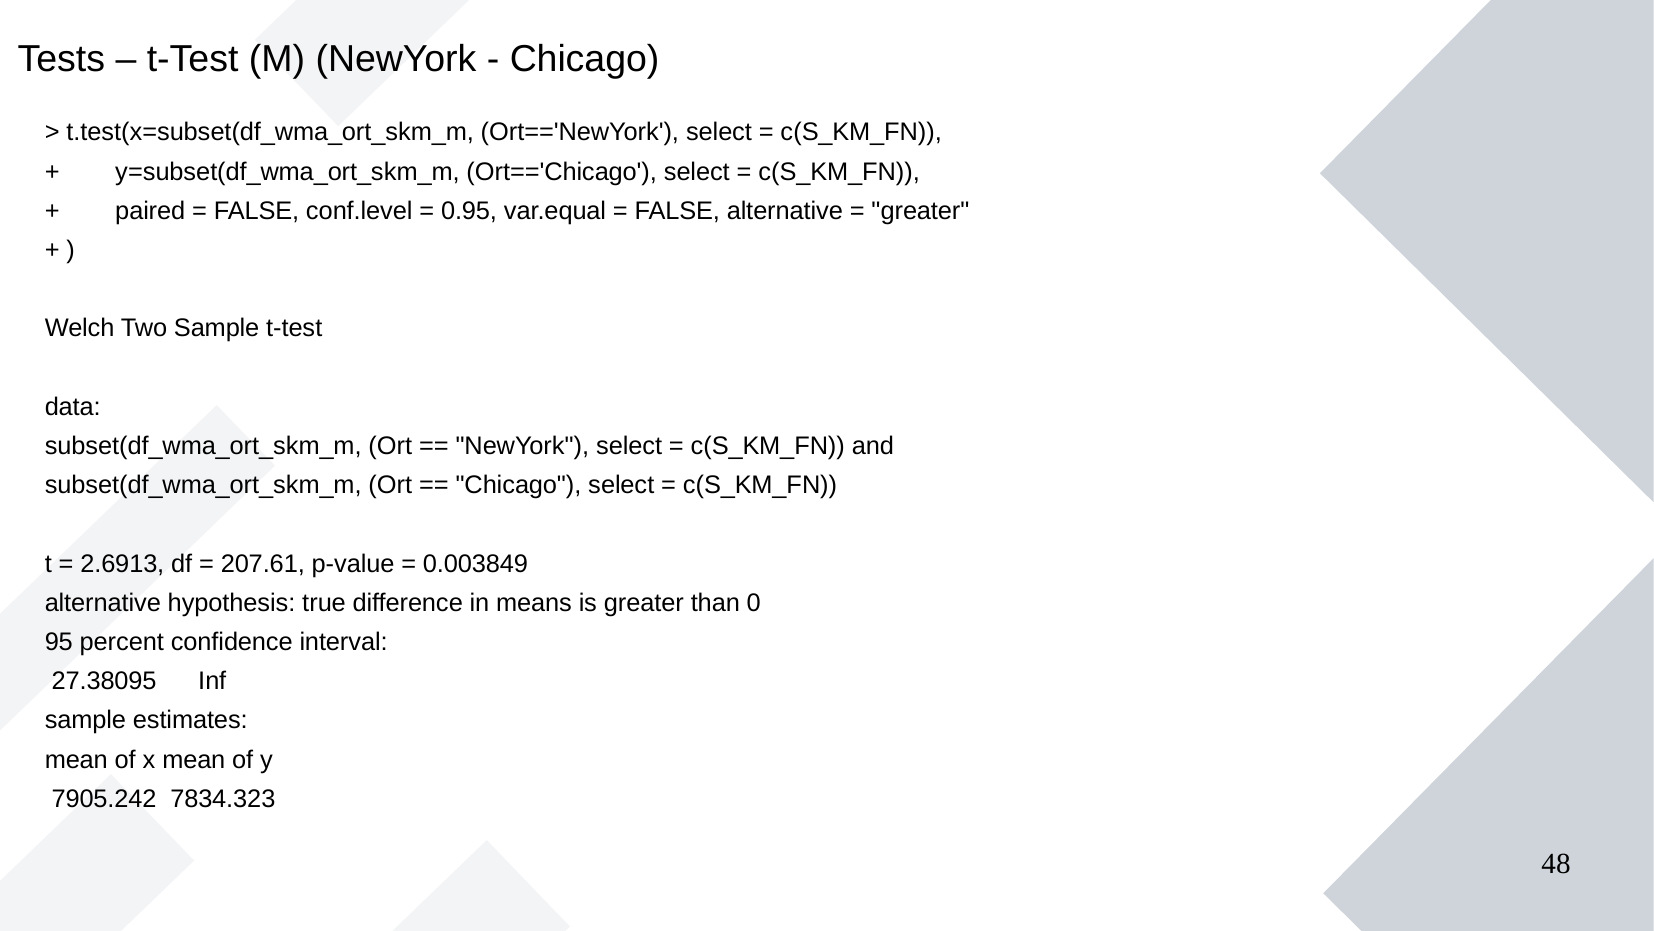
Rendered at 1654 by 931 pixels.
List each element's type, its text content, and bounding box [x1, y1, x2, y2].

title Tests – t-Test (M) (NewYork - Chicago) [17, 27, 1506, 89]
list > t.test(x=subset(df_wma_ort_skm_m, (Ort=='NewYork'), select = c(S_KM_FN)), + y=subset(df_wma_ort_skm_m, (Ort=='Chicago'), select = c(S_KM_FN)), + paired = FALSE, conf.level = 0.95, var.equal = FALSE, alternative = "greater" + ) Welch Two Sample t-test data: subset(df_wma_ort_skm_m, (Ort == "NewYork"), select = c(S_KM_FN)) and subset(df_wma_ort_skm_m, (Ort == "Chicago"), select = c(S_KM_FN)) t = 2.6913, df = 207.61, p-value = 0.003849 alternative hypothesis: true difference in means is greater than 0 95 percent confidence interval: 27.38095 Inf sample estimates: mean of x mean of y 7905.242 7834.323 [17, 118, 1625, 827]
